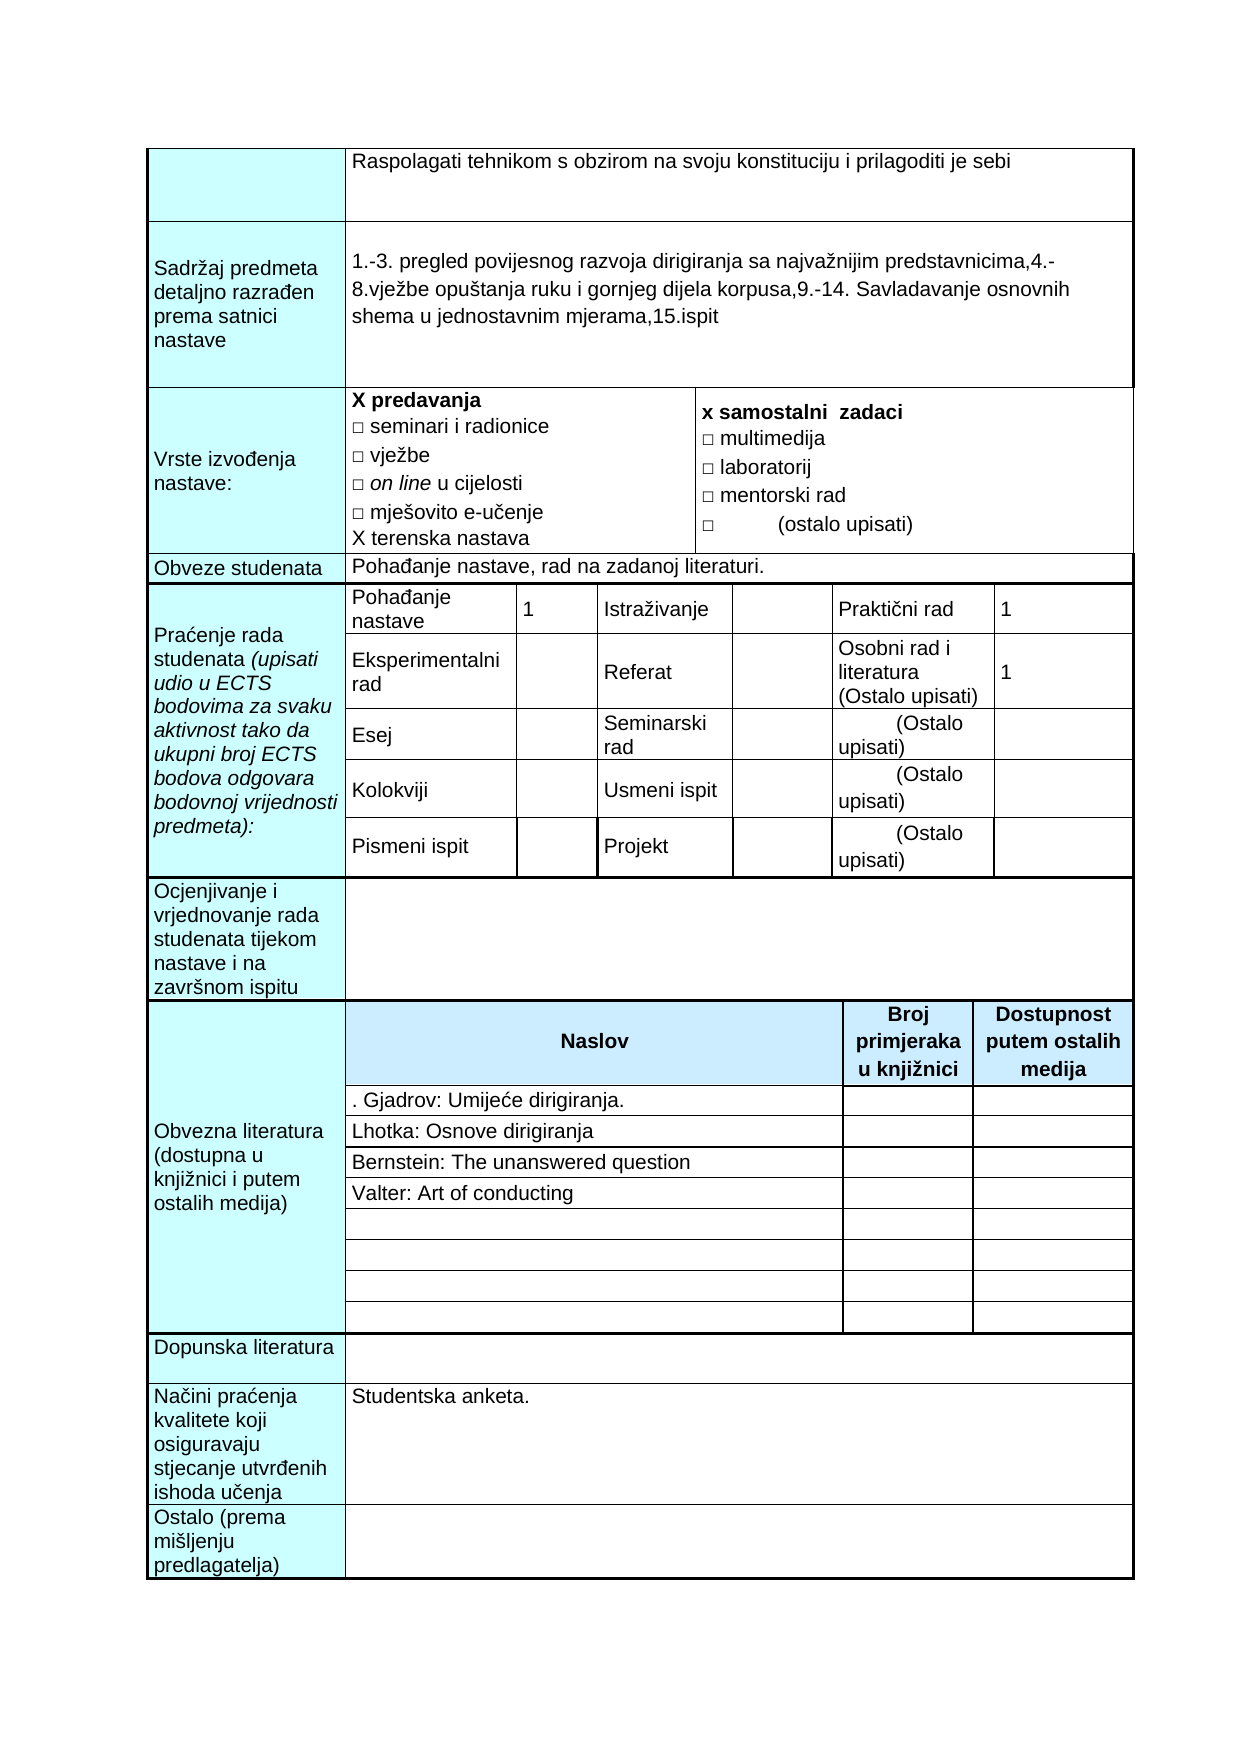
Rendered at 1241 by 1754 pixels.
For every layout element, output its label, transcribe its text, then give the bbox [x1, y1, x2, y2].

table_cell 1 [995, 585, 1132, 633]
table_cell Obvezna literatura (dostupna u knjižnici i putem ostalih medija) [149, 1002, 345, 1332]
table_cell . Gjadrov: Umijeće dirigiranja. [346, 1086, 842, 1115]
table_cell Broj primjeraka u knjižnici [844, 1002, 972, 1084]
table_cell [517, 634, 597, 708]
table_cell Pohađanje nastave, rad na zadanoj literaturi. [346, 554, 1132, 582]
table_cell Istraživanje [598, 585, 732, 633]
table_cell [346, 1335, 1132, 1383]
table_cell [149, 149, 345, 221]
table_cell [974, 1271, 1132, 1301]
table_cell Studentska anketa. [346, 1384, 1132, 1504]
table_cell Osobni rad i literatura (Ostalo upisati) [833, 634, 994, 708]
table_cell Bernstein: The unanswered question [346, 1148, 842, 1177]
table_cell [733, 634, 832, 708]
table_cell Dostupnost putem ostalih medija [974, 1002, 1132, 1084]
table_cell Seminarski rad [598, 709, 732, 759]
table_cell Vrste izvođenja nastave: [149, 388, 345, 553]
table_cell Pohađanje nastave [346, 585, 516, 633]
table_cell (Ostalo upisati) [833, 760, 994, 817]
table_cell Pismeni ispit [346, 818, 516, 876]
table_cell Kolokviji [346, 760, 516, 817]
table_cell [974, 1116, 1132, 1146]
table_cell [733, 585, 832, 633]
table_cell [517, 760, 597, 817]
table_cell (Ostalo upisati) [833, 709, 994, 759]
table_cell Raspolagati tehnikom s obzirom na svoju konstituciju i prilagoditi je sebi [346, 149, 1132, 221]
table_cell [844, 1087, 972, 1115]
table_cell [974, 1178, 1132, 1208]
table_cell x samostalni zadaci ☐ multimedija ☐ laboratorij ☐ mentorski rad ☐ (ostalo upisati) [696, 388, 1133, 553]
table_cell 1 [517, 585, 597, 633]
table_cell Projekt [599, 818, 732, 876]
table_cell [733, 760, 832, 817]
table_cell [734, 818, 831, 876]
table_cell [995, 709, 1132, 759]
table_cell [346, 1209, 842, 1239]
table_cell [974, 1302, 1132, 1332]
table_cell [844, 1178, 972, 1208]
table_cell (Ostalo upisati) [833, 818, 993, 876]
table_cell Lhotka: Osnove dirigiranja [346, 1116, 842, 1146]
table_cell 1.-3. pregled povijesnog razvoja dirigiranja sa najvažnijim predstavnicima,4.-8.vježbe opuštanja ruku i gornjeg dijela korpusa,9.-14. Savladavanje osnovnih shema u jednostavnim mjerama,15.ispit [346, 222, 1132, 387]
table_cell Valter: Art of conducting [346, 1178, 842, 1208]
table_cell Ostalo (prema mišljenju predlagatelja) [149, 1505, 345, 1577]
table_cell Sadržaj predmeta detaljno razrađen prema satnici nastave [149, 222, 345, 387]
table_cell [995, 818, 1132, 876]
table_cell Ocjenjivanje i vrjednovanje rada studenata tijekom nastave i na završnom ispitu [149, 879, 345, 998]
table_cell [974, 1148, 1132, 1177]
table_cell [844, 1240, 972, 1270]
table_cell [346, 1240, 842, 1270]
table_cell [844, 1116, 972, 1146]
table_cell Obveze studenata [149, 554, 345, 582]
table_cell Načini praćenja kvalitete koji osiguravaju stjecanje utvrđenih ishoda učenja [149, 1384, 345, 1504]
table_cell [974, 1240, 1132, 1270]
table_cell Eksperimentalni rad [346, 634, 516, 708]
table_cell [844, 1209, 972, 1239]
table_cell Praktični rad [833, 585, 994, 633]
table_cell Dopunska literatura [149, 1335, 345, 1383]
table_cell [518, 818, 596, 876]
table_cell Naslov [346, 1002, 842, 1084]
table_cell [844, 1302, 972, 1332]
table_cell [974, 1209, 1132, 1239]
table_cell [844, 1148, 972, 1177]
table_cell [346, 1271, 842, 1301]
table_cell X predavanja ☐ seminari i radionice ☐ vježbe ☐ on line u cijelosti ☐ mješovito e-učenje X terenska nastava [346, 388, 695, 553]
table_cell [517, 709, 597, 759]
table_cell [346, 879, 1132, 998]
table_cell [346, 1505, 1132, 1577]
table_cell [346, 1302, 842, 1332]
table_cell Praćenje rada studenata (upisati udio u ECTS bodovima za svaku aktivnost tako da ukupni broj ECTS bodova odgovara bodovnoj vrijednosti predmeta): [149, 585, 345, 876]
table_cell [974, 1087, 1132, 1115]
table_cell Usmeni ispit [598, 760, 732, 817]
table_cell [844, 1271, 972, 1301]
table_cell [733, 709, 832, 759]
table_cell [995, 760, 1132, 817]
table_cell Esej [346, 709, 516, 759]
table_cell Referat [598, 634, 732, 708]
table_cell 1 [995, 634, 1132, 708]
